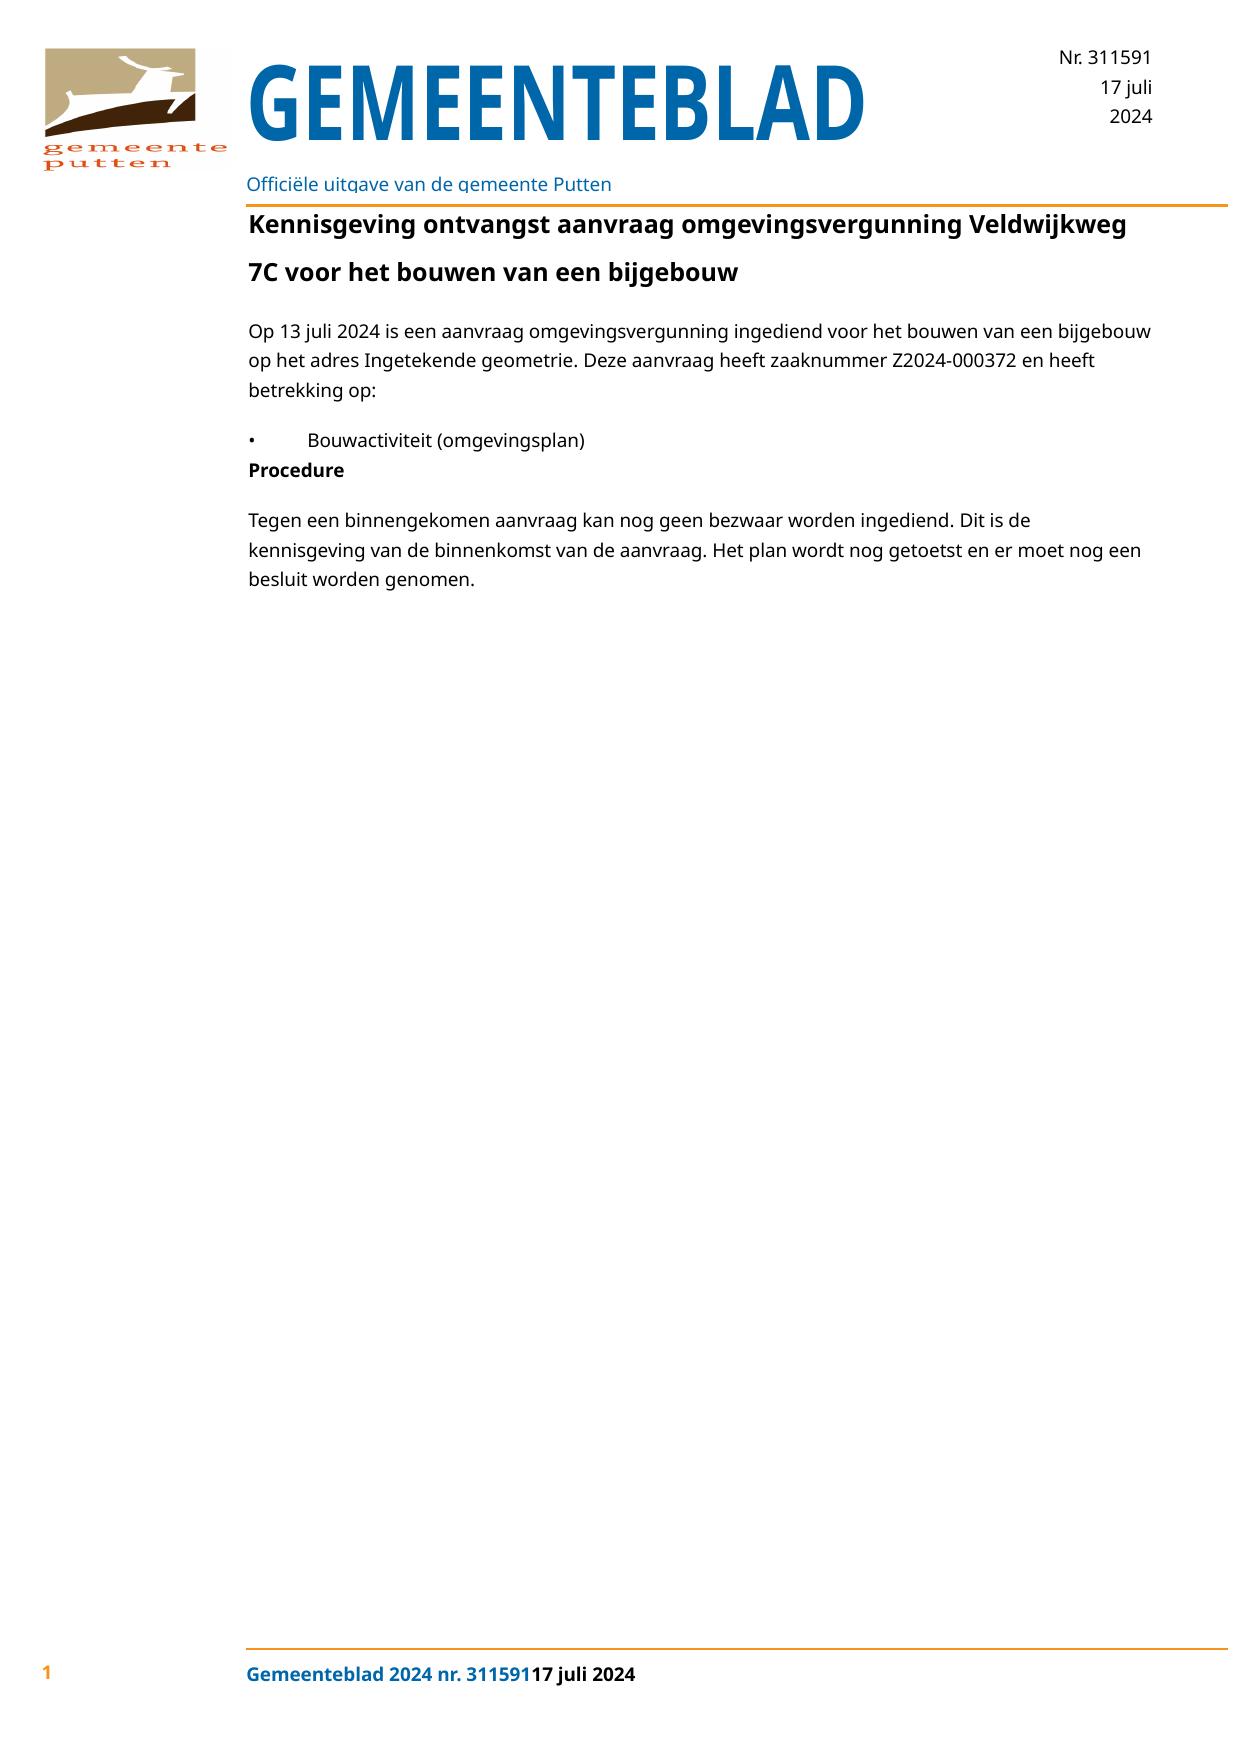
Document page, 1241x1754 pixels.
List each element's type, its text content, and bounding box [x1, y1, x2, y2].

picture [41, 47, 231, 172]
text Kennisgeving ontvangst aanvraag omgevingsvergunning Veldwijkweg 7C voor het bouwen van een bijgebouw [248, 207, 1152, 288]
text Tegen een binnengekomen aanvraag kan nog geen bezwaar worden ingediend. Dit is de kennisgeving van de binnenkomst van de aanvraag. Het plan wordt nog getoetst en er moet nog een besluit worden genomen. [248, 507, 1152, 592]
list Bouwactiviteit (omgevingsplan) [248, 427, 1152, 453]
text Op 13 juli 2024 is een aanvraag omgevingsvergunning ingediend voor het bouwen van een bijgebouw op het adres Ingetekende geometrie. Deze aanvraag heeft zaaknummer Z2024-000372 en heeft betrekking op: [248, 318, 1152, 403]
text Procedure [248, 457, 1152, 483]
